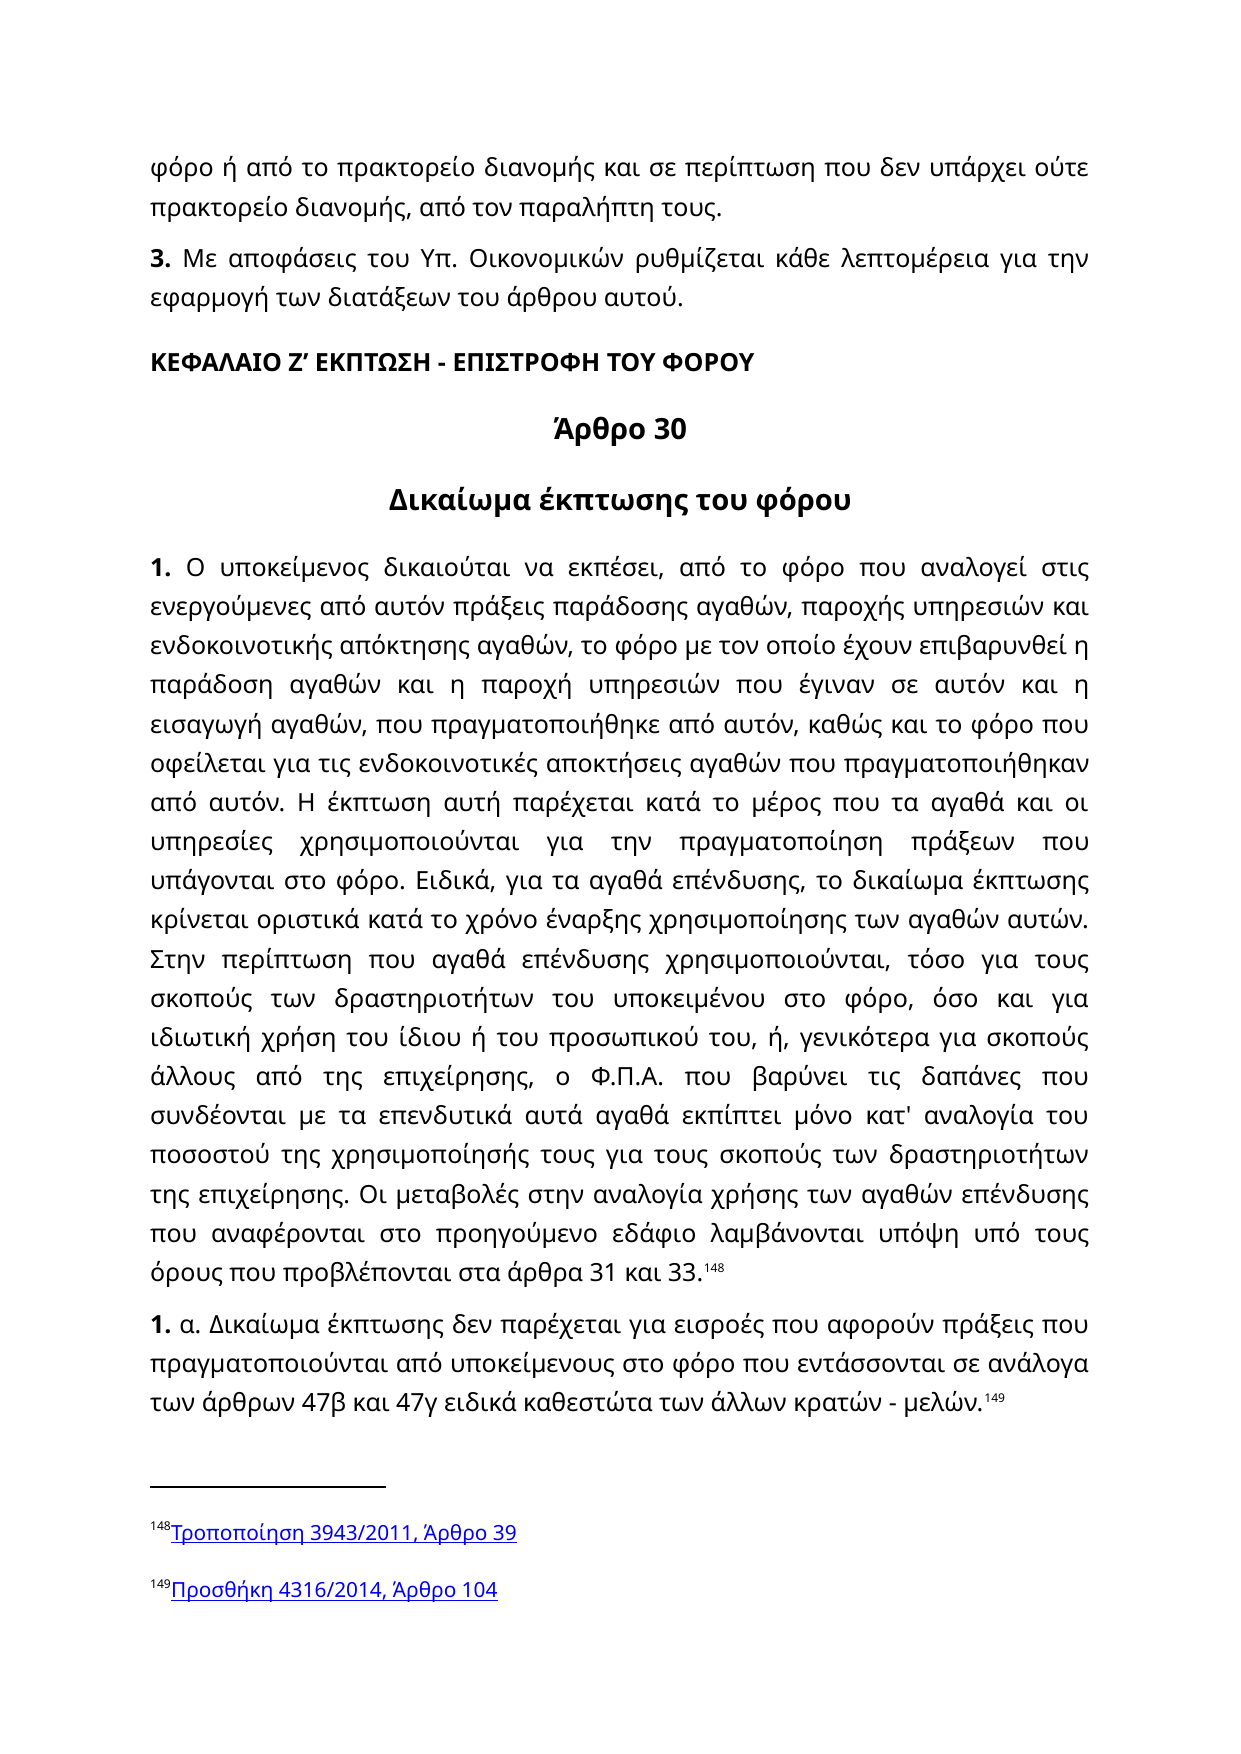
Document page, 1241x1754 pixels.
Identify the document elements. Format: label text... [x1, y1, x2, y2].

subtitle Δικαίωμα έκπτωσης του φόρου [150, 479, 1090, 519]
subtitle Άρθρο 30 [150, 408, 1090, 448]
text φόρο ή από το πρακτορείο διανομής και σε περίπτωση που δεν υπάρχει ούτε πρακτορείο διανομής, από τον παραλήπτη τους. [150, 150, 1090, 223]
text Προσθήκη 4316/2014, Άρθρο 104 [150, 1576, 1090, 1604]
text 3. Με αποφάσεις του Υπ. Οικονομικών ρυθμίζεται κάθε λεπτομέρεια για την εφαρμογή των διατάξεων του άρθρου αυτού. [150, 241, 1090, 314]
text ΚΕΦΑΛΑIO Z’ ΕΚΠΤΩΣΗ - ΕΠΙΣΤΡΟΦΗ ΤΟΥ ΦΟΡΟΥ [150, 344, 1090, 378]
text 1. α. Δικαίωμα έκπτωσης δεν παρέχεται για εισροές που αφορούν πράξεις που πραγματοποιούνται από υποκείμενους στο φόρο που εντάσσονται σε ανάλογα των άρθρων 47β και 47γ ειδικά καθεστώτα των άλλων κρατών - μελών. [150, 1306, 1090, 1419]
text Τροποποίηση 3943/2011, Άρθρο 39 [150, 1518, 1090, 1546]
text 1. Ο υποκείμενος δικαιούται να εκπέσει, από το φόρο που αναλογεί στις ενεργούμενες από αυτόν πράξεις παράδοσης αγαθών, παροχής υπηρεσιών και ενδοκοινοτικής απόκτησης αγαθών, το φόρο με τον οποίο έχουν επιβαρυνθεί η παράδοση αγαθών και η παροχή υπηρεσιών που έγιναν σε αυτόν και η εισαγωγή αγαθών, που πραγματοποιήθηκε από αυτόν, καθώς και το φόρο που οφείλεται για τις ενδοκοινοτικές αποκτήσεις αγαθών που πραγματοποιήθηκαν από αυτόν. Η έκπτωση αυτή παρέχεται κατά το μέρος που τα αγαθά και οι υπηρεσίες χρησιμοποιούνται για την πραγματοποίηση πράξεων που υπάγονται στο φόρο. Ειδικά, για τα αγαθά επένδυσης, το δικαίωμα έκπτωσης κρίνεται οριστικά κατά το χρόνο έναρξης χρησιμοποίησης των αγαθών αυτών. Στην περίπτωση που αγαθά επένδυσης χρησιμοποιούνται, τόσο για τους σκοπούς των δραστηριοτήτων του υποκειμένου στο φόρο, όσο και για ιδιωτική χρήση του ίδιου ή του προσωπικού του, ή, γενικότερα για σκοπούς άλλους από της επιχείρησης, ο Φ.Π.Α. που βαρύνει τις δαπάνες που συνδέονται με τα επενδυτικά αυτά αγαθά εκπίπτει μόνο κατ' αναλογία του ποσοστού της χρησιμοποίησής τους για τους σκοπούς των δραστηριοτήτων της επιχείρησης. Οι μεταβολές στην αναλογία χρήσης των αγαθών επένδυσης που αναφέρονται στο προηγούμενο εδάφιο λαμβάνονται υπόψη υπό τους όρους που προβλέπονται στα άρθρα 31 και 33. [150, 549, 1090, 1289]
